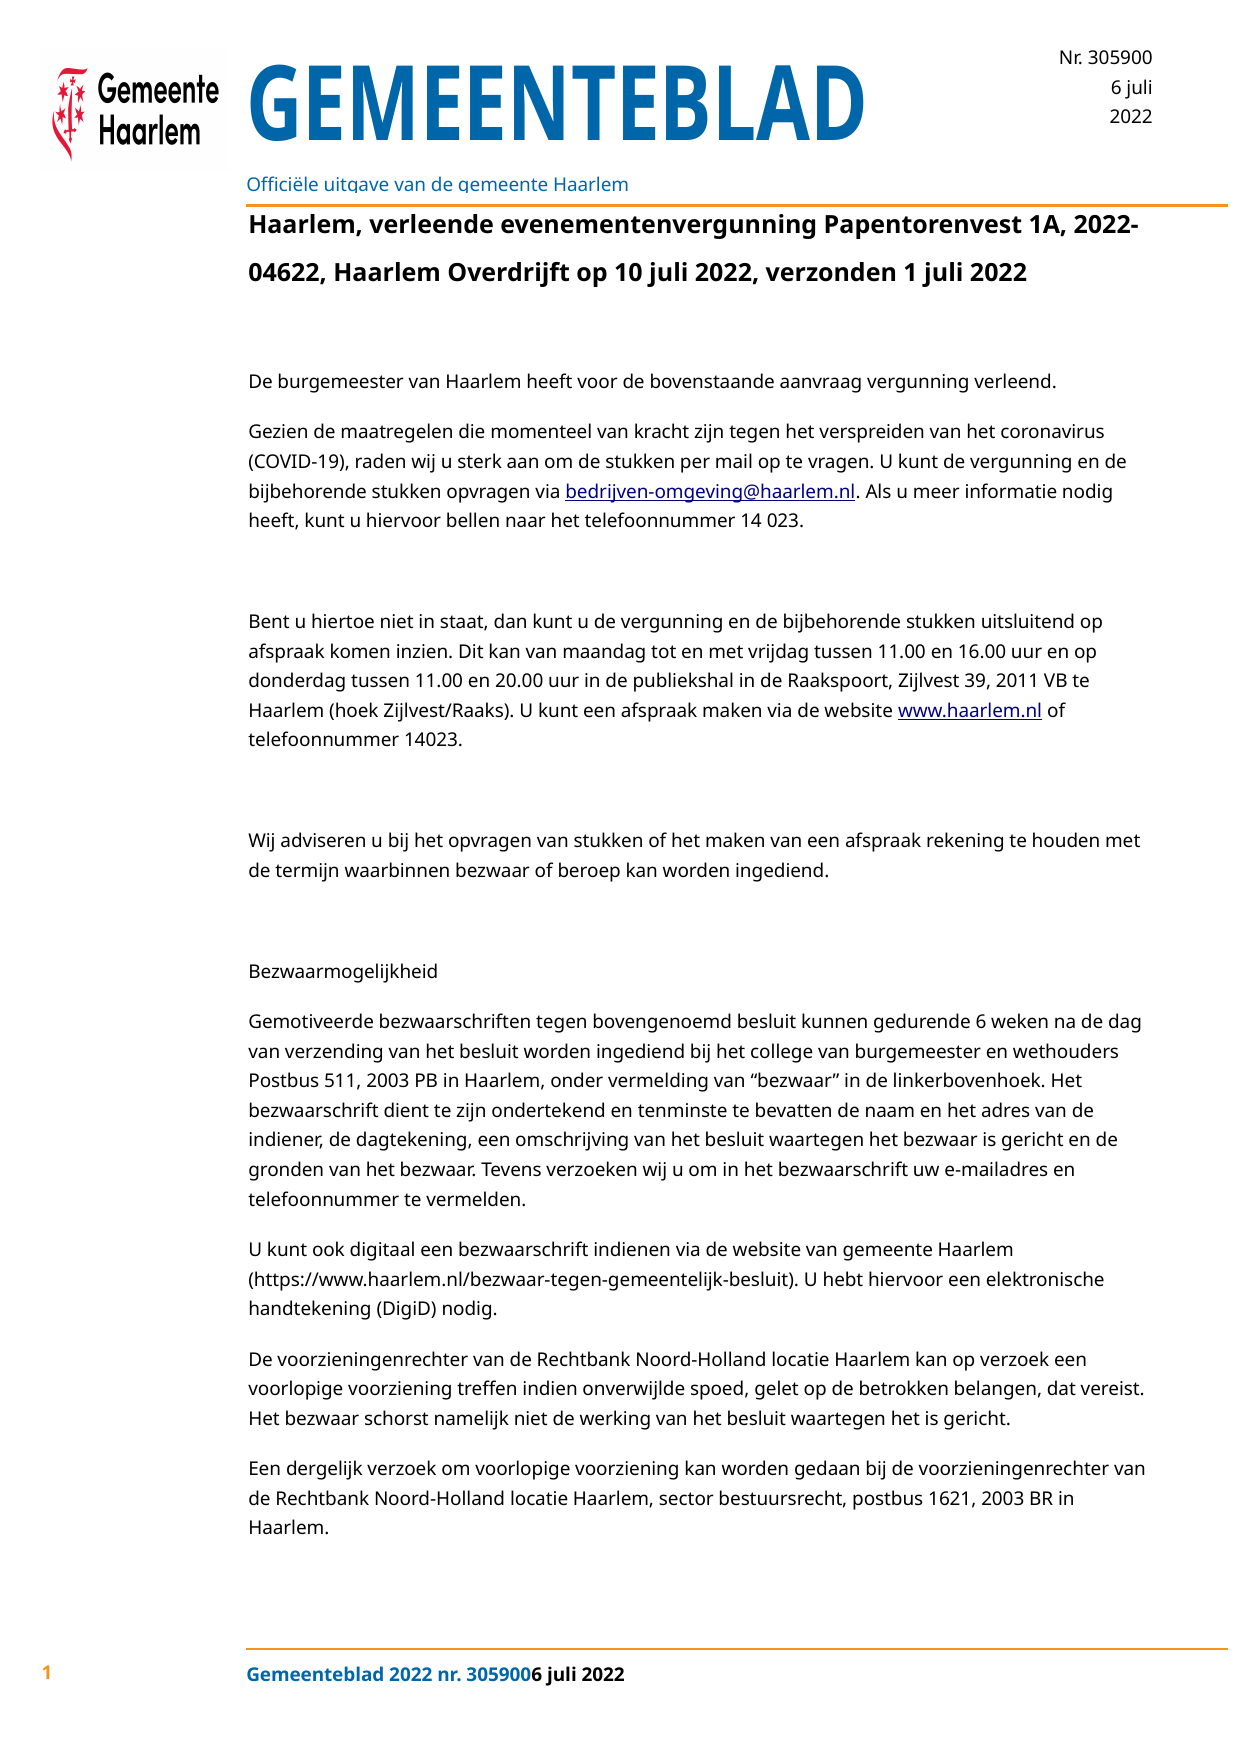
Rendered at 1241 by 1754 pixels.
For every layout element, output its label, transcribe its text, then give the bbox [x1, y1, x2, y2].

text U kunt ook digitaal een bezwaarschrift indienen via de website van gemeente Haarlem (https://www.haarlem.nl/bezwaar-tegen-gemeentelijk-besluit). U hebt hiervoor een elektronische handtekening (DigiD) nodig. [248, 1236, 1152, 1321]
text Bezwaarmogelijkheid [248, 958, 1152, 984]
text De voorzieningenrechter van de Rechtbank Noord-Holland locatie Haarlem kan op verzoek een voorlopige voorziening treffen indien onverwijlde spoed, gelet op de betrokken belangen, dat vereist. Het bezwaar schorst namelijk niet de werking van het besluit waartegen het is gericht. [248, 1346, 1152, 1431]
text Bent u hiertoe niet in staat, dan kunt u de vergunning en de bijbehorende stukken uitsluitend op afspraak komen inzien. Dit kan van maandag tot en met vrijdag tussen 11.00 en 16.00 uur en op donderdag tussen 11.00 en 20.00 uur in de publiekshal in de Raakspoort, Zijlvest 39, 2011 VB te Haarlem (hoek Zijlvest/Raaks). U kunt een afspraak maken via de website www.haarlem.nl of telefoonnummer 14023. [248, 608, 1152, 752]
text Haarlem, verleende evenementenvergunning Papentorenvest 1A, 2022-04622, Haarlem Overdrijft op 10 juli 2022, verzonden 1 juli 2022 [248, 207, 1152, 288]
text Gezien de maatregelen die momenteel van kracht zijn tegen het verspreiden van het coronavirus (COVID-19), raden wij u sterk aan om de stukken per mail op te vragen. U kunt de vergunning en de bijbehorende stukken opvragen via bedrijven-omgeving@haarlem.nl. Als u meer informatie nodig heeft, kunt u hiervoor bellen naar het telefoonnummer 14 023. [248, 419, 1152, 533]
text Een dergelijk verzoek om voorlopige voorziening kan worden gedaan bij de voorzieningenrechter van de Rechtbank Noord-Holland locatie Haarlem, sector bestuursrecht, postbus 1621, 2003 BR in Haarlem. [248, 1455, 1152, 1540]
text Gemotiveerde bezwaarschriften tegen bovengenoemd besluit kunnen gedurende 6 weken na de dag van verzending van het besluit worden ingediend bij het college van burgemeester en wethouders Postbus 511, 2003 PB in Haarlem, onder vermelding van “bezwaar” in de linkerbovenhoek. Het bezwaarschrift dient te zijn ondertekend en tenminste te bevatten de naam en het adres van de indiener, de dagtekening, een omschrijving van het besluit waartegen het bezwaar is gericht en de gronden van het bezwaar. Tevens verzoeken wij u om in het bezwaarschrift uw e-mailadres en telefoonnummer te vermelden. [248, 1008, 1152, 1212]
picture [41, 47, 231, 172]
text Wij adviseren u bij het opvragen van stukken of het maken van een afspraak rekening te houden met de termijn waarbinnen bezwaar of beroep kan worden ingediend. [248, 827, 1152, 883]
text De burgemeester van Haarlem heeft voor de bovenstaande aanvraag vergunning verleend. [248, 368, 1152, 394]
